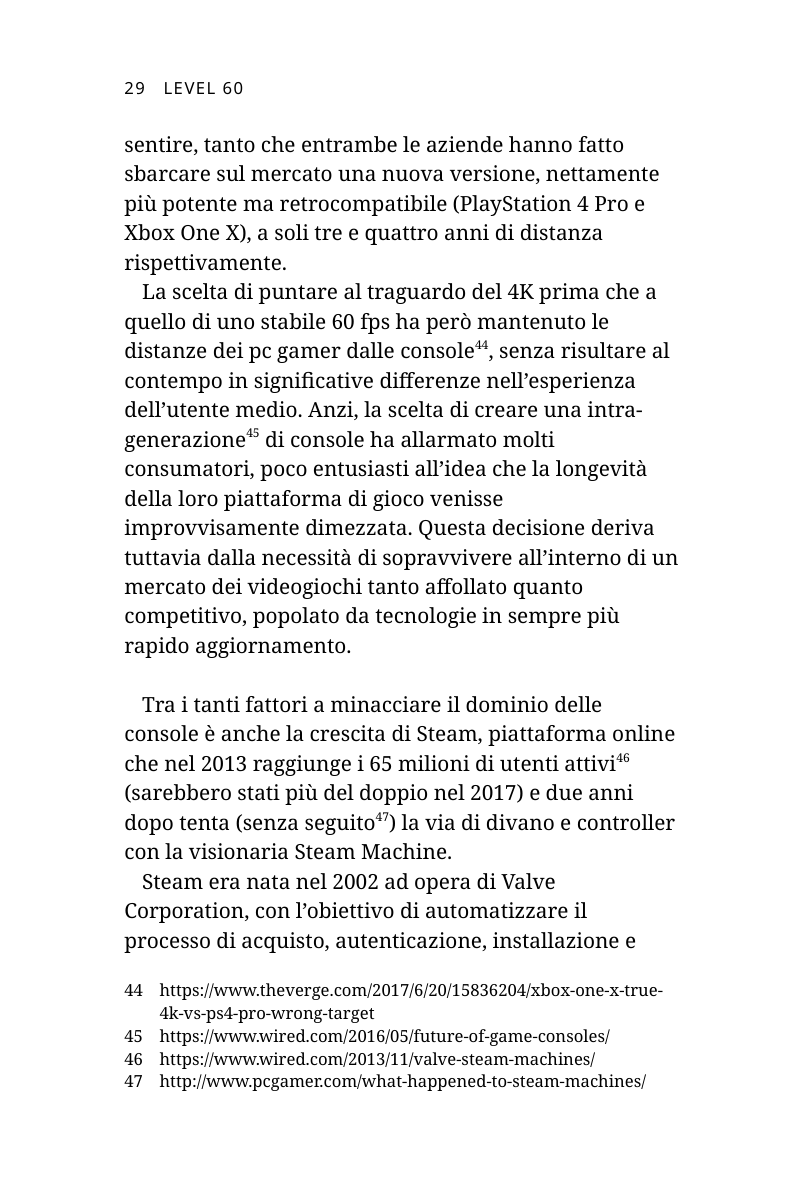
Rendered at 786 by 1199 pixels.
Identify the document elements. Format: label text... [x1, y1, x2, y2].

text http://www.pcgamer.com/what-happened-to-steam-machines/ [124, 1070, 679, 1093]
text https://www.wired.com/2013/11/valve-steam-machines/ [124, 1047, 679, 1070]
text https://www.wired.com/2016/05/future-of-game-consoles/ [124, 1024, 679, 1047]
text Tra i tanti fattori a minacciare il dominio delle console è anche la crescita di Steam, piattaforma online che nel 2013 raggiunge i 65 milioni di utenti attivi (sarebbero stati più del doppio nel 2017) e due anni dopo tenta (senza seguito) la via di divano e controller con la visionaria Steam Machine. [124, 689, 679, 866]
text Steam era nata nel 2002 ad opera di Valve Corporation, con l’obiettivo di automatizzare il processo di acquisto, autenticazione, installazione e [124, 866, 679, 954]
text https://www.theverge.com/2017/6/20/15836204/xbox-one-x-true-4k-vs-ps4-pro-wrong-target [124, 979, 679, 1024]
text sentire, tanto che entrambe le aziende hanno fatto sbarcare sul mercato una nuova versione, nettamente più potente ma retrocompatibile (PlayStation 4 Pro e Xbox One X), a soli tre e quattro anni di distanza rispettivamente. [124, 129, 679, 276]
text La scelta di puntare al traguardo del 4K prima che a quello di uno stabile 60 fps ha però mantenuto le distanze dei pc gamer dalle console, senza risultare al contempo in significative differenze nell’esperienza dell’utente medio. Anzi, la scelta di creare una intra-generazione di console ha allarmato molti consumatori, poco entusiasti all’idea che la longevità della loro piattaforma di gioco venisse improvvisamente dimezzata. Questa decisione deriva tuttavia dalla necessità di sopravvivere all’interno di un mercato dei videogiochi tanto affollato quanto competitivo, popolato da tecnologie in sempre più rapido aggiornamento. [124, 276, 679, 659]
